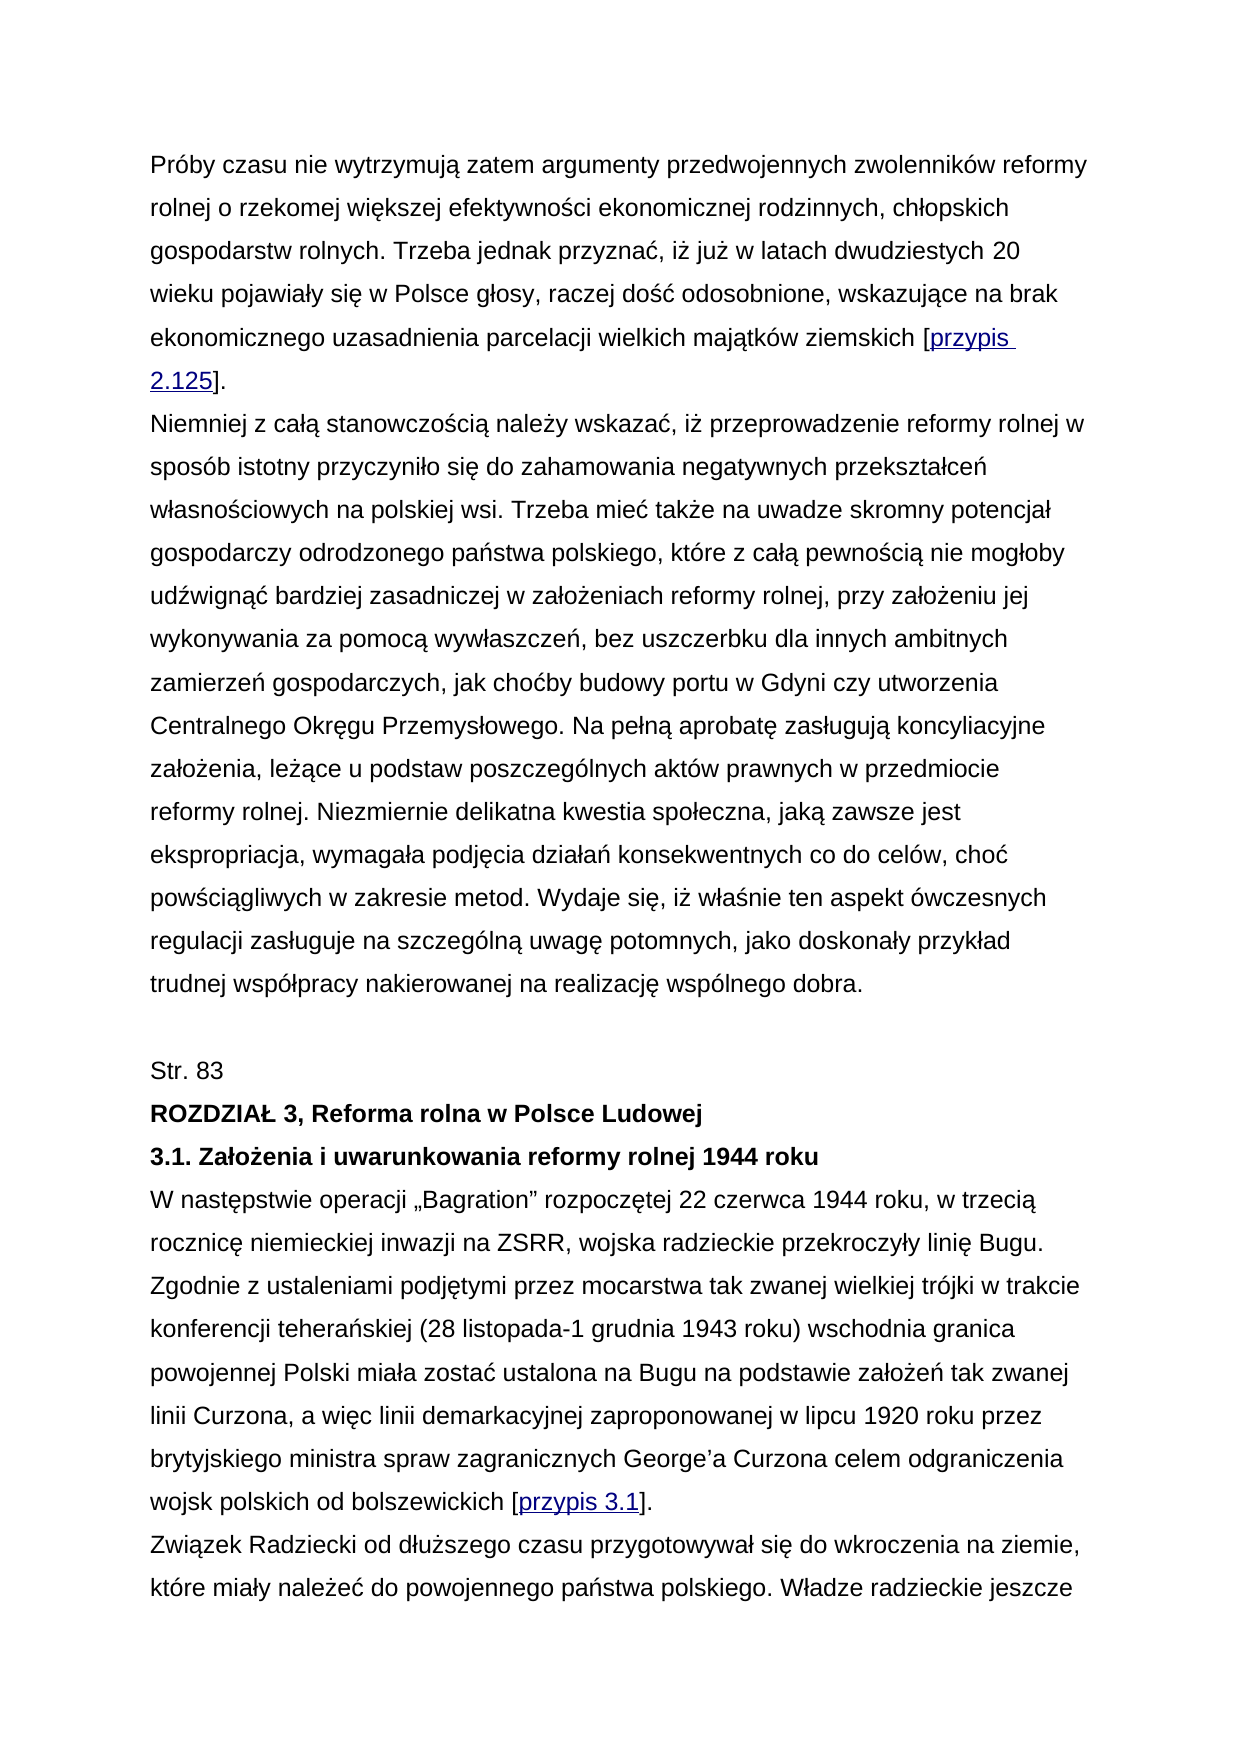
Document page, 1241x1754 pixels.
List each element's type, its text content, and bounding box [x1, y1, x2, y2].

text W następstwie operacji „Bagration” rozpoczętej 22 czerwca 1944 roku, w trzecią rocznicę niemieckiej inwazji na ZSRR, wojska radzieckie przekroczyły linię Bugu. Zgodnie z ustaleniami podjętymi przez mocarstwa tak zwanej wielkiej trójki w trakcie konferencji teherańskiej (28 listopada-1 grudnia 1943 roku) wschodnia granica powojennej Polski miała zostać ustalona na Bugu na podstawie założeń tak zwanej linii Curzona, a więc linii demarkacyjnej zaproponowanej w lipcu 1920 roku przez brytyjskiego ministra spraw zagranicznych George’a Curzona celem odgraniczenia wojsk polskich od bolszewickich [przypis 3.1]. [150, 1185, 1090, 1516]
text Próby czasu nie wytrzymują zatem argumenty przedwojennych zwolenników reformy rolnej o rzekomej większej efektywności ekonomicznej rodzinnych, chłopskich gospodarstw rolnych. Trzeba jednak przyznać, iż już w latach dwudziestych 20 wieku pojawiały się w Polsce głosy, raczej dość odosobnione, wskazujące na brak ekonomicznego uzasadnienia parcelacji wielkich majątków ziemskich [przypis 2.125]. [150, 150, 1090, 394]
text Str. 83 [150, 1056, 1090, 1084]
subtitle ROZDZIAŁ 3, Reforma rolna w Polsce Ludowej [150, 1099, 1090, 1127]
subtitle 3.1. Założenia i uwarunkowania reformy rolnej 1944 roku [150, 1142, 1090, 1171]
text Związek Radziecki od dłuższego czasu przygotowywał się do wkroczenia na ziemie, które miały należeć do powojennego państwa polskiego. Władze radzieckie jeszcze [150, 1530, 1090, 1602]
text Niemniej z całą stanowczością należy wskazać, iż przeprowadzenie reformy rolnej w sposób istotny przyczyniło się do zahamowania negatywnych przekształceń własnościowych na polskiej wsi. Trzeba mieć także na uwadze skromny potencjał gospodarczy odrodzonego państwa polskiego, które z całą pewnością nie mogłoby udźwignąć bardziej zasadniczej w założeniach reformy rolnej, przy założeniu jej wykonywania za pomocą wywłaszczeń, bez uszczerbku dla innych ambitnych zamierzeń gospodarczych, jak choćby budowy portu w Gdyni czy utworzenia Centralnego Okręgu Przemysłowego. Na pełną aprobatę zasługują koncyliacyjne założenia, leżące u podstaw poszczególnych aktów prawnych w przedmiocie reformy rolnej. Niezmiernie delikatna kwestia społeczna, jaką zawsze jest ekspropriacja, wymagała podjęcia działań konsekwentnych co do celów, choć powściągliwych w zakresie metod. Wydaje się, iż właśnie ten aspekt ówczesnych regulacji zasługuje na szczególną uwagę potomnych, jako doskonały przykład trudnej współpracy nakierowanej na realizację wspólnego dobra. [150, 409, 1090, 998]
